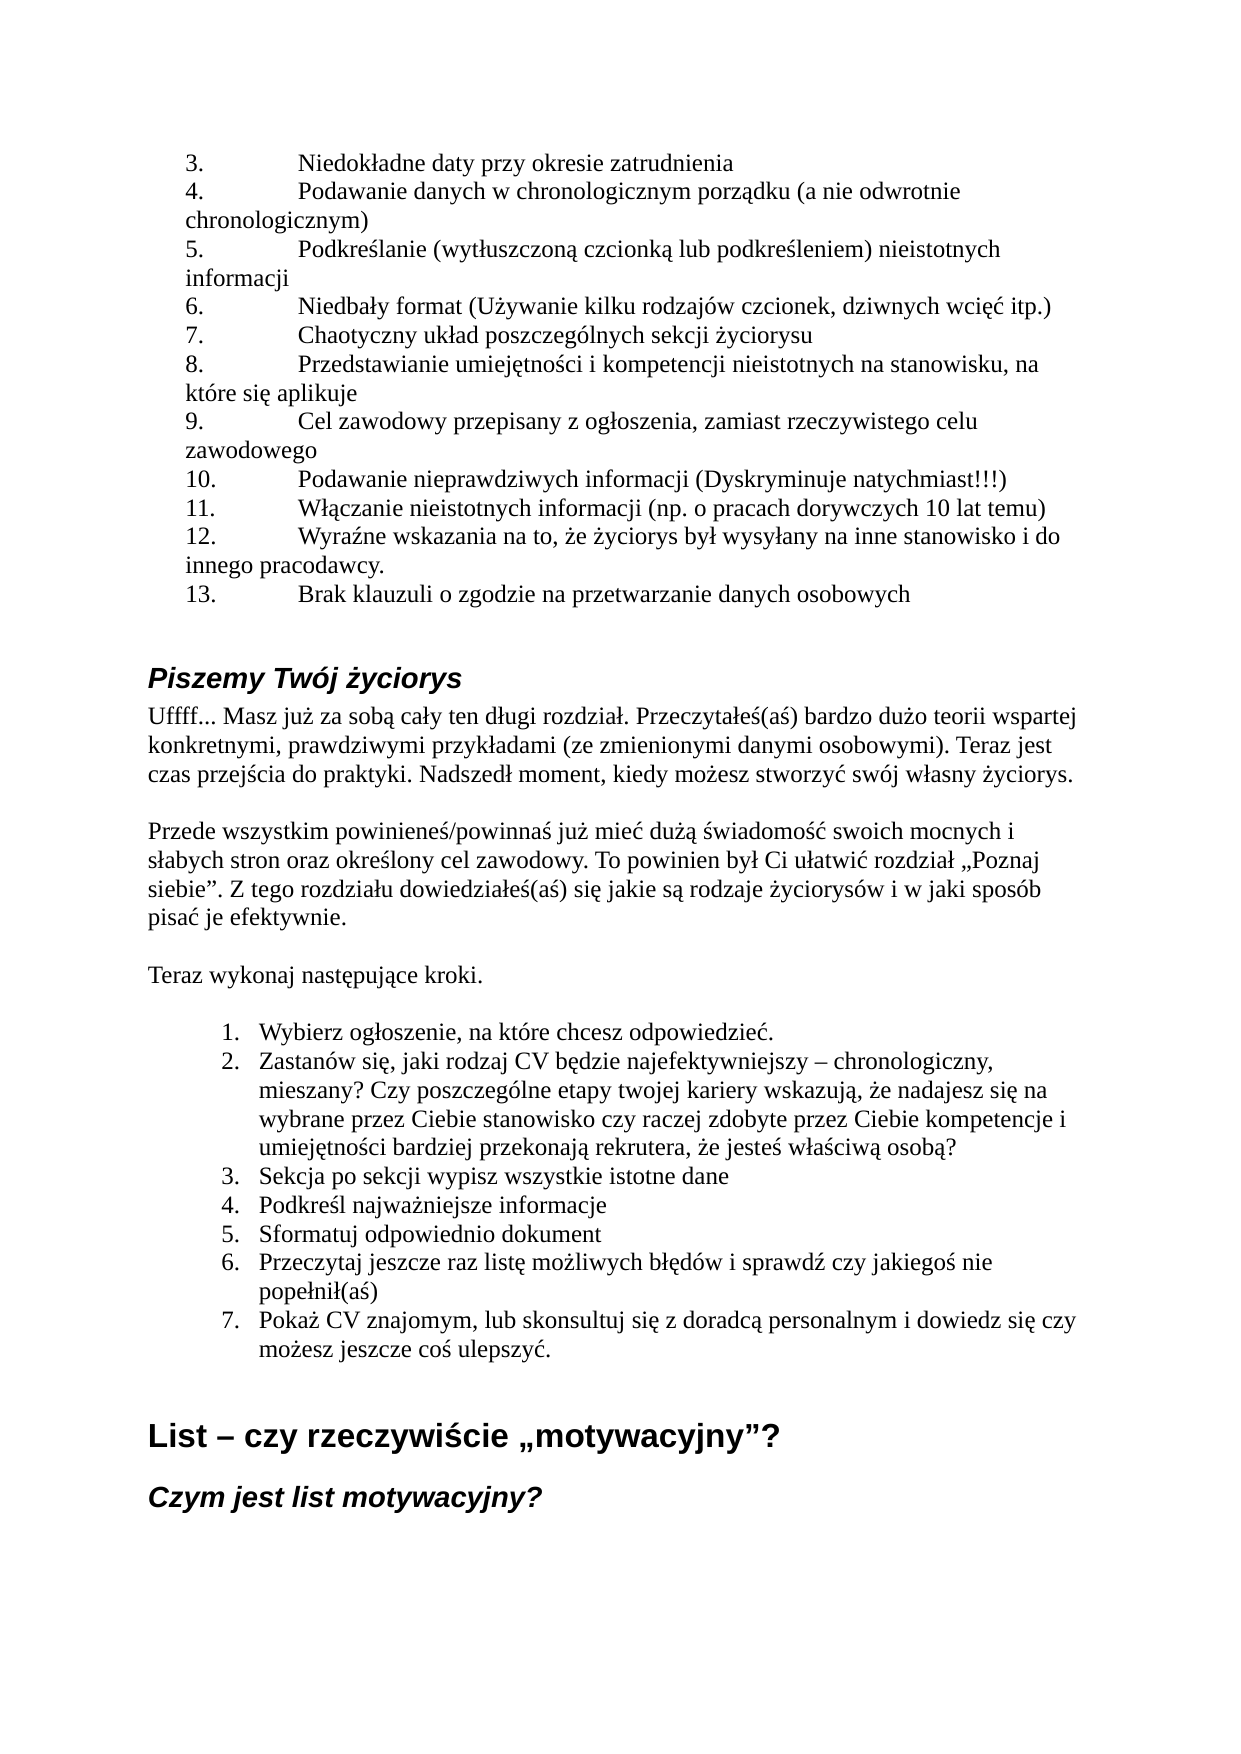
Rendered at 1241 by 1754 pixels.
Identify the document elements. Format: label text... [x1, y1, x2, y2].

list Podawanie nieprawdziwych informacji (Dyskryminuje natychmiast!!!) [185, 464, 1093, 493]
text Uffff... Masz już za sobą cały ten długi rozdział. Przeczytałeś(aś) bardzo dużo teorii wspartej konkretnymi, prawdziwymi przykładami (ze zmienionymi danymi osobowymi). Teraz jest czas przejścia do praktyki. Nadszedł moment, kiedy możesz stworzyć swój własny życiorys. [148, 701, 1093, 787]
list Cel zawodowy przepisany z ogłoszenia, zamiast rzeczywistego celu zawodowego [185, 406, 1093, 464]
list Podkreśl najważniejsze informacje [221, 1190, 1093, 1219]
list Chaotyczny układ poszczególnych sekcji życiorysu [185, 320, 1093, 349]
list Przedstawianie umiejętności i kompetencji nieistotnych na stanowisku, na które się aplikuje [185, 349, 1093, 406]
list Wybierz ogłoszenie, na które chcesz odpowiedzieć. [221, 1017, 1093, 1046]
list Przeczytaj jeszcze raz listę możliwych błędów i sprawdź czy jakiegoś nie popełnił(aś) [221, 1247, 1093, 1305]
text Przede wszystkim powinieneś/powinnaś już mieć dużą świadomość swoich mocnych i słabych stron oraz określony cel zawodowy. To powinien był Ci ułatwić rozdział „Poznaj siebie”. Z tego rozdziału dowiedziałeś(aś) się jakie są rodzaje życiorysów i w jaki sposób pisać je efektywnie. [148, 816, 1093, 931]
list Niedbały format (Używanie kilku rodzajów czcionek, dziwnych wcięć itp.) [185, 291, 1093, 320]
subtitle Piszemy Twój życiorys [148, 661, 1093, 695]
subtitle List – czy rzeczywiście „motywacyjny”? [148, 1416, 1093, 1454]
list Podawanie danych w chronologicznym porządku (a nie odwrotnie chronologicznym) [185, 176, 1093, 234]
list Wyraźne wskazania na to, że życiorys był wysyłany na inne stanowisko i do innego pracodawcy. [185, 521, 1093, 579]
list Włączanie nieistotnych informacji (np. o pracach dorywczych 10 lat temu) [185, 493, 1093, 521]
list Sekcja po sekcji wypisz wszystkie istotne dane [221, 1161, 1093, 1190]
list Podkreślanie (wytłuszczoną czcionką lub podkreśleniem) nieistotnych informacji [185, 234, 1093, 291]
list Pokaż CV znajomym, lub skonsultuj się z doradcą personalnym i dowiedz się czy możesz jeszcze coś ulepszyć. [221, 1305, 1093, 1362]
subtitle Czym jest list motywacyjny? [148, 1479, 1093, 1513]
text Teraz wykonaj następujące kroki. [148, 960, 1093, 989]
list Zastanów się, jaki rodzaj CV będzie najefektywniejszy – chronologiczny, mieszany? Czy poszczególne etapy twojej kariery wskazują, że nadajesz się na wybrane przez Ciebie stanowisko czy raczej zdobyte przez Ciebie kompetencje i umiejętności bardziej przekonają rekrutera, że jesteś właściwą osobą? [221, 1046, 1093, 1161]
list Niedokładne daty przy okresie zatrudnienia [185, 148, 1093, 176]
list Sformatuj odpowiednio dokument [221, 1219, 1093, 1247]
list Brak klauzuli o zgodzie na przetwarzanie danych osobowych [185, 579, 1093, 608]
